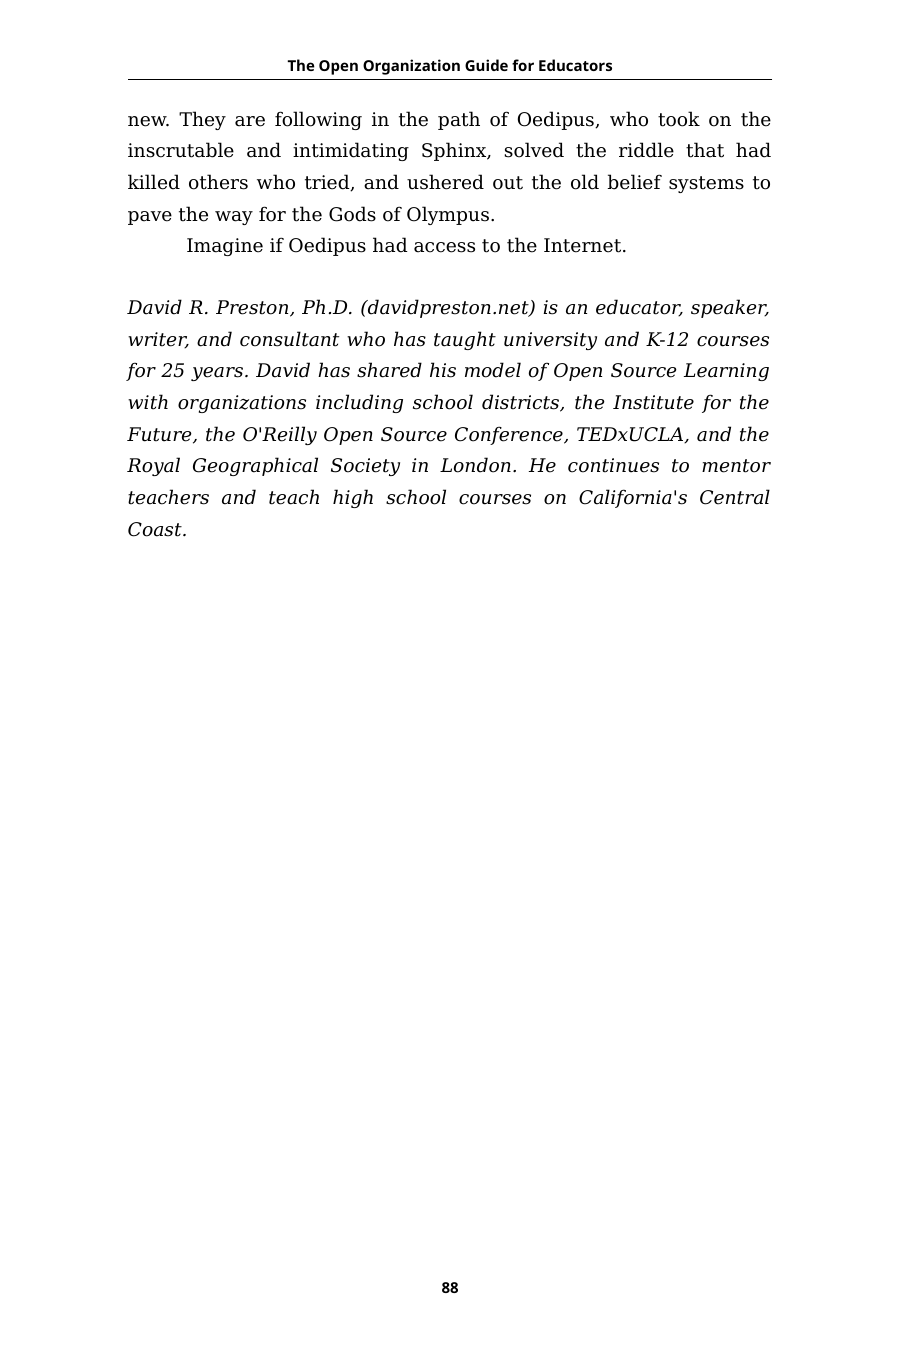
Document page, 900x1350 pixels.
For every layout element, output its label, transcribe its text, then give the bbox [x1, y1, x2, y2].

text new. They are following in the path of Oedipus, who took on the inscrutable and intimidating Sphinx, solved the riddle that had killed others who tried, and ushered out the old belief systems to pave the way for the Gods of Olympus. [127, 109, 772, 226]
text David R. Preston, Ph.D. (davidpreston.net) is an educator, speaker, writer, and consultant who has taught university and K-12 courses for 25 years. David has shared his model of Open Source Learning with organizations including school districts, the Institute for the Future, the O'Reilly Open Source Conference, TEDxUCLA, and the Royal Geographical Society in London. He continues to mentor teachers and teach high school courses on California's Central Coast. [127, 297, 772, 541]
text Imagine if Oedipus had access to the Internet. [127, 235, 772, 257]
